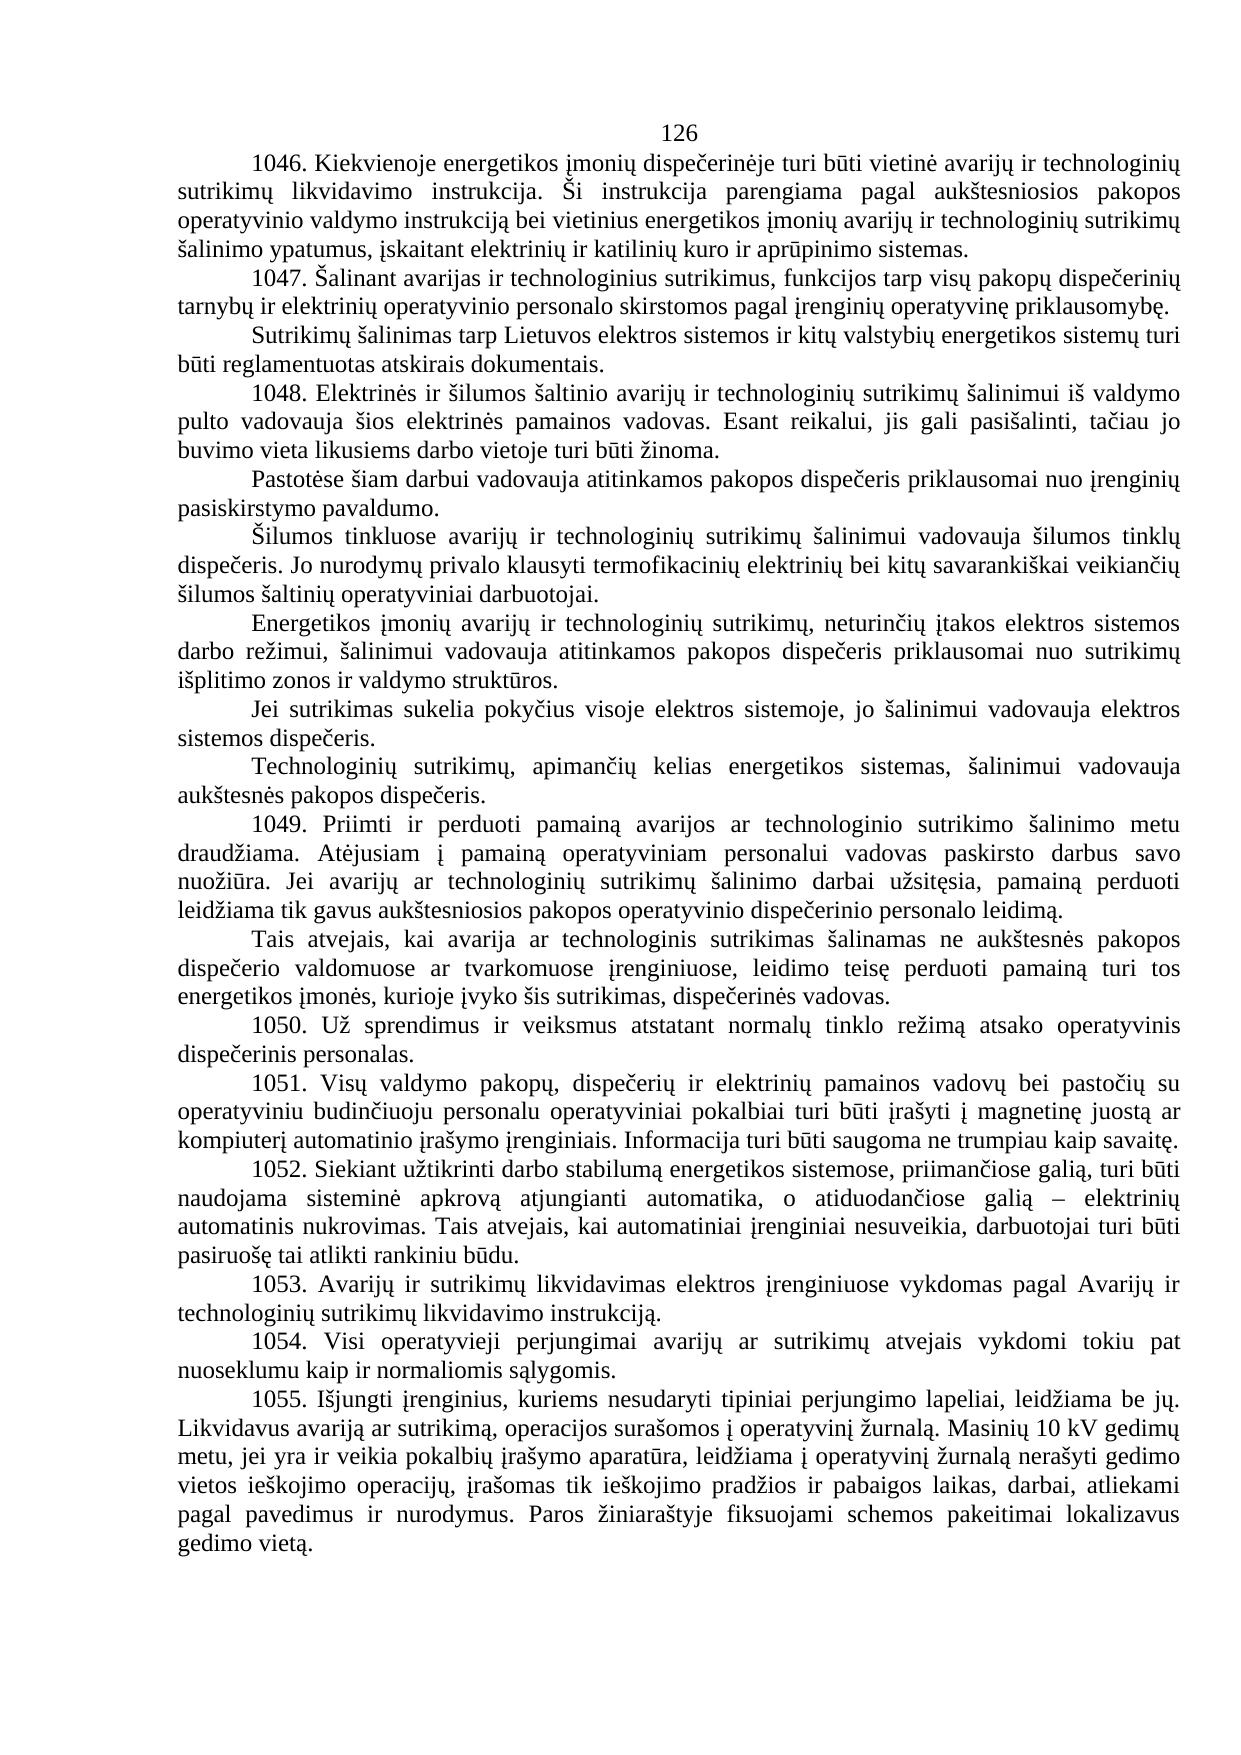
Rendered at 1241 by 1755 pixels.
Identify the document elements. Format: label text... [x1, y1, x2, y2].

text 1047. Šalinant avarijas ir technologinius sutrikimus, funkcijos tarp visų pakopų dispečerinių tarnybų ir elektrinių operatyvinio personalo skirstomos pagal įrenginių operatyvinę priklausomybę. [177, 263, 1181, 320]
text 1052. Siekiant užtikrinti darbo stabilumą energetikos sistemose, priimančiose galią, turi būti naudojama sisteminė apkrovą atjungianti automatika, o atiduodančiose galią – elektrinių automatinis nukrovimas. Tais atvejais, kai automatiniai įrenginiai nesuveikia, darbuotojai turi būti pasiruošę tai atlikti rankiniu būdu. [177, 1154, 1181, 1269]
text 1046. Kiekvienoje energetikos įmonių dispečerinėje turi būti vietinė avarijų ir technologinių sutrikimų likvidavimo instrukcija. Ši instrukcija parengiama pagal aukštesniosios pakopos operatyvinio valdymo instrukciją bei vietinius energetikos įmonių avarijų ir technologinių sutrikimų šalinimo ypatumus, įskaitant elektrinių ir katilinių kuro ir aprūpinimo sistemas. [177, 148, 1181, 263]
text Tais atvejais, kai avarija ar technologinis sutrikimas šalinamas ne aukštesnės pakopos dispečerio valdomuose ar tvarkomuose įrenginiuose, leidimo teisę perduoti pamainą turi tos energetikos įmonės, kurioje įvyko šis sutrikimas, dispečerinės vadovas. [177, 924, 1181, 1010]
text 1054. Visi operatyvieji perjungimai avarijų ar sutrikimų atvejais vykdomi tokiu pat nuoseklumu kaip ir normaliomis sąlygomis. [177, 1326, 1181, 1384]
text Energetikos įmonių avarijų ir technologinių sutrikimų, neturinčių įtakos elektros sistemos darbo režimui, šalinimui vadovauja atitinkamos pakopos dispečeris priklausomai nuo sutrikimų išplitimo zonos ir valdymo struktūros. [177, 608, 1181, 694]
text Pastotėse šiam darbui vadovauja atitinkamos pakopos dispečeris priklausomai nuo įrenginių pasiskirstymo pavaldumo. [177, 464, 1181, 521]
text 1051. Visų valdymo pakopų, dispečerių ir elektrinių pamainos vadovų bei pastočių su operatyviniu budinčiuoju personalu operatyviniai pokalbiai turi būti įrašyti į magnetinę juostą ar kompiuterį automatinio įrašymo įrenginiais. Informacija turi būti saugoma ne trumpiau kaip savaitę. [177, 1068, 1181, 1154]
text 1048. Elektrinės ir šilumos šaltinio avarijų ir technologinių sutrikimų šalinimui iš valdymo pulto vadovauja šios elektrinės pamainos vadovas. Esant reikalui, jis gali pasišalinti, tačiau jo buvimo vieta likusiems darbo vietoje turi būti žinoma. [177, 378, 1181, 464]
text 1053. Avarijų ir sutrikimų likvidavimas elektros įrenginiuose vykdomas pagal Avarijų ir technologinių sutrikimų likvidavimo instrukciją. [177, 1269, 1181, 1326]
text 1050. Už sprendimus ir veiksmus atstatant normalų tinklo režimą atsako operatyvinis dispečerinis personalas. [177, 1010, 1181, 1068]
text Šilumos tinkluose avarijų ir technologinių sutrikimų šalinimui vadovauja šilumos tinklų dispečeris. Jo nurodymų privalo klausyti termofikacinių elektrinių bei kitų savarankiškai veikiančių šilumos šaltinių operatyviniai darbuotojai. [177, 521, 1181, 608]
text 1049. Priimti ir perduoti pamainą avarijos ar technologinio sutrikimo šalinimo metu draudžiama. Atėjusiam į pamainą operatyviniam personalui vadovas paskirsto darbus savo nuožiūra. Jei avarijų ar technologinių sutrikimų šalinimo darbai užsitęsia, pamainą perduoti leidžiama tik gavus aukštesniosios pakopos operatyvinio dispečerinio personalo leidimą. [177, 809, 1181, 924]
text Technologinių sutrikimų, apimančių kelias energetikos sistemas, šalinimui vadovauja aukštesnės pakopos dispečeris. [177, 751, 1181, 809]
text Sutrikimų šalinimas tarp Lietuvos elektros sistemos ir kitų valstybių energetikos sistemų turi būti reglamentuotas atskirais dokumentais. [177, 320, 1181, 378]
text 1055. Išjungti įrenginius, kuriems nesudaryti tipiniai perjungimo lapeliai, leidžiama be jų. Likvidavus avariją ar sutrikimą, operacijos surašomos į operatyvinį žurnalą. Masinių 10 kV gedimų metu, jei yra ir veikia pokalbių įrašymo aparatūra, leidžiama į operatyvinį žurnalą nerašyti gedimo vietos ieškojimo operacijų, įrašomas tik ieškojimo pradžios ir pabaigos laikas, darbai, atliekami pagal pavedimus ir nurodymus. Paros žiniaraštyje fiksuojami schemos pakeitimai lokalizavus gedimo vietą. [177, 1384, 1181, 1556]
text Jei sutrikimas sukelia pokyčius visoje elektros sistemoje, jo šalinimui vadovauja elektros sistemos dispečeris. [177, 694, 1181, 751]
